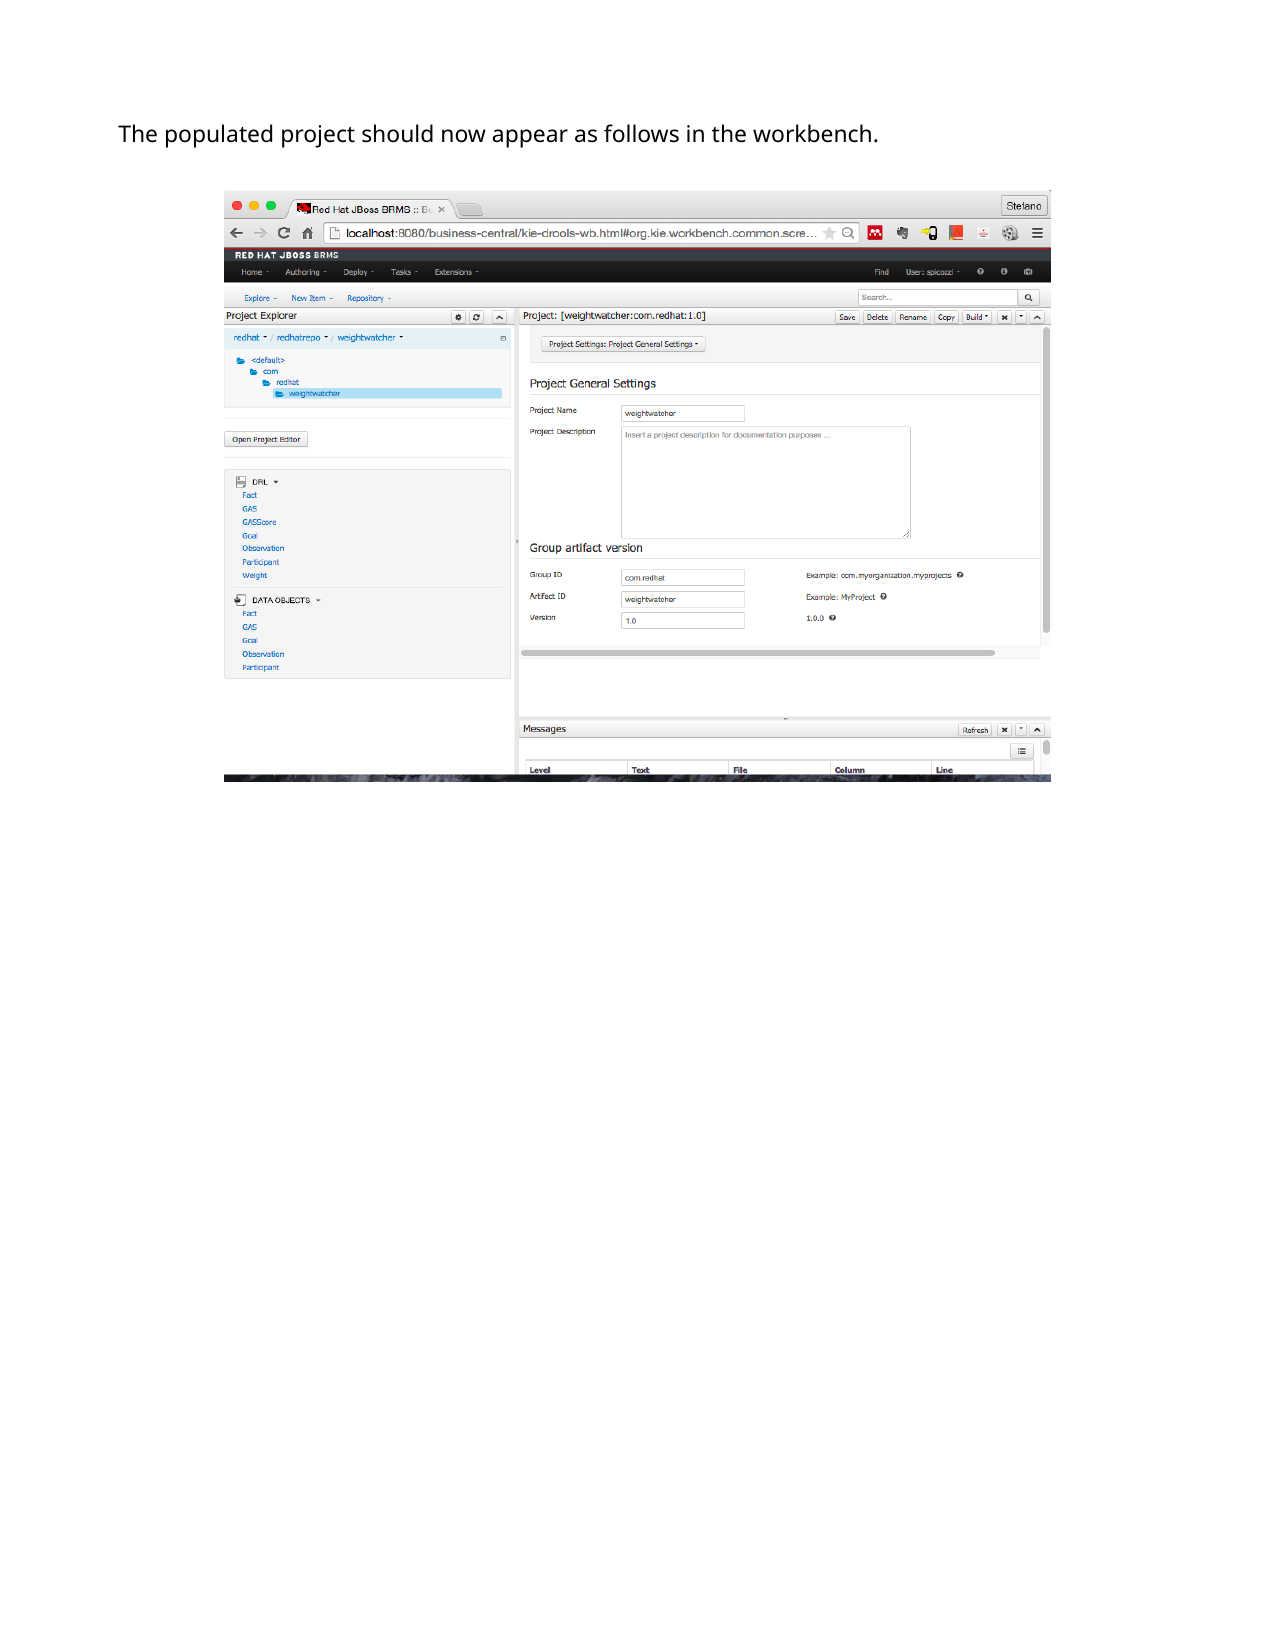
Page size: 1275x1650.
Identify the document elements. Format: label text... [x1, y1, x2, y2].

picture [224, 190, 1051, 782]
text The populated project should now appear as follows in the workbench. [118, 118, 1157, 149]
